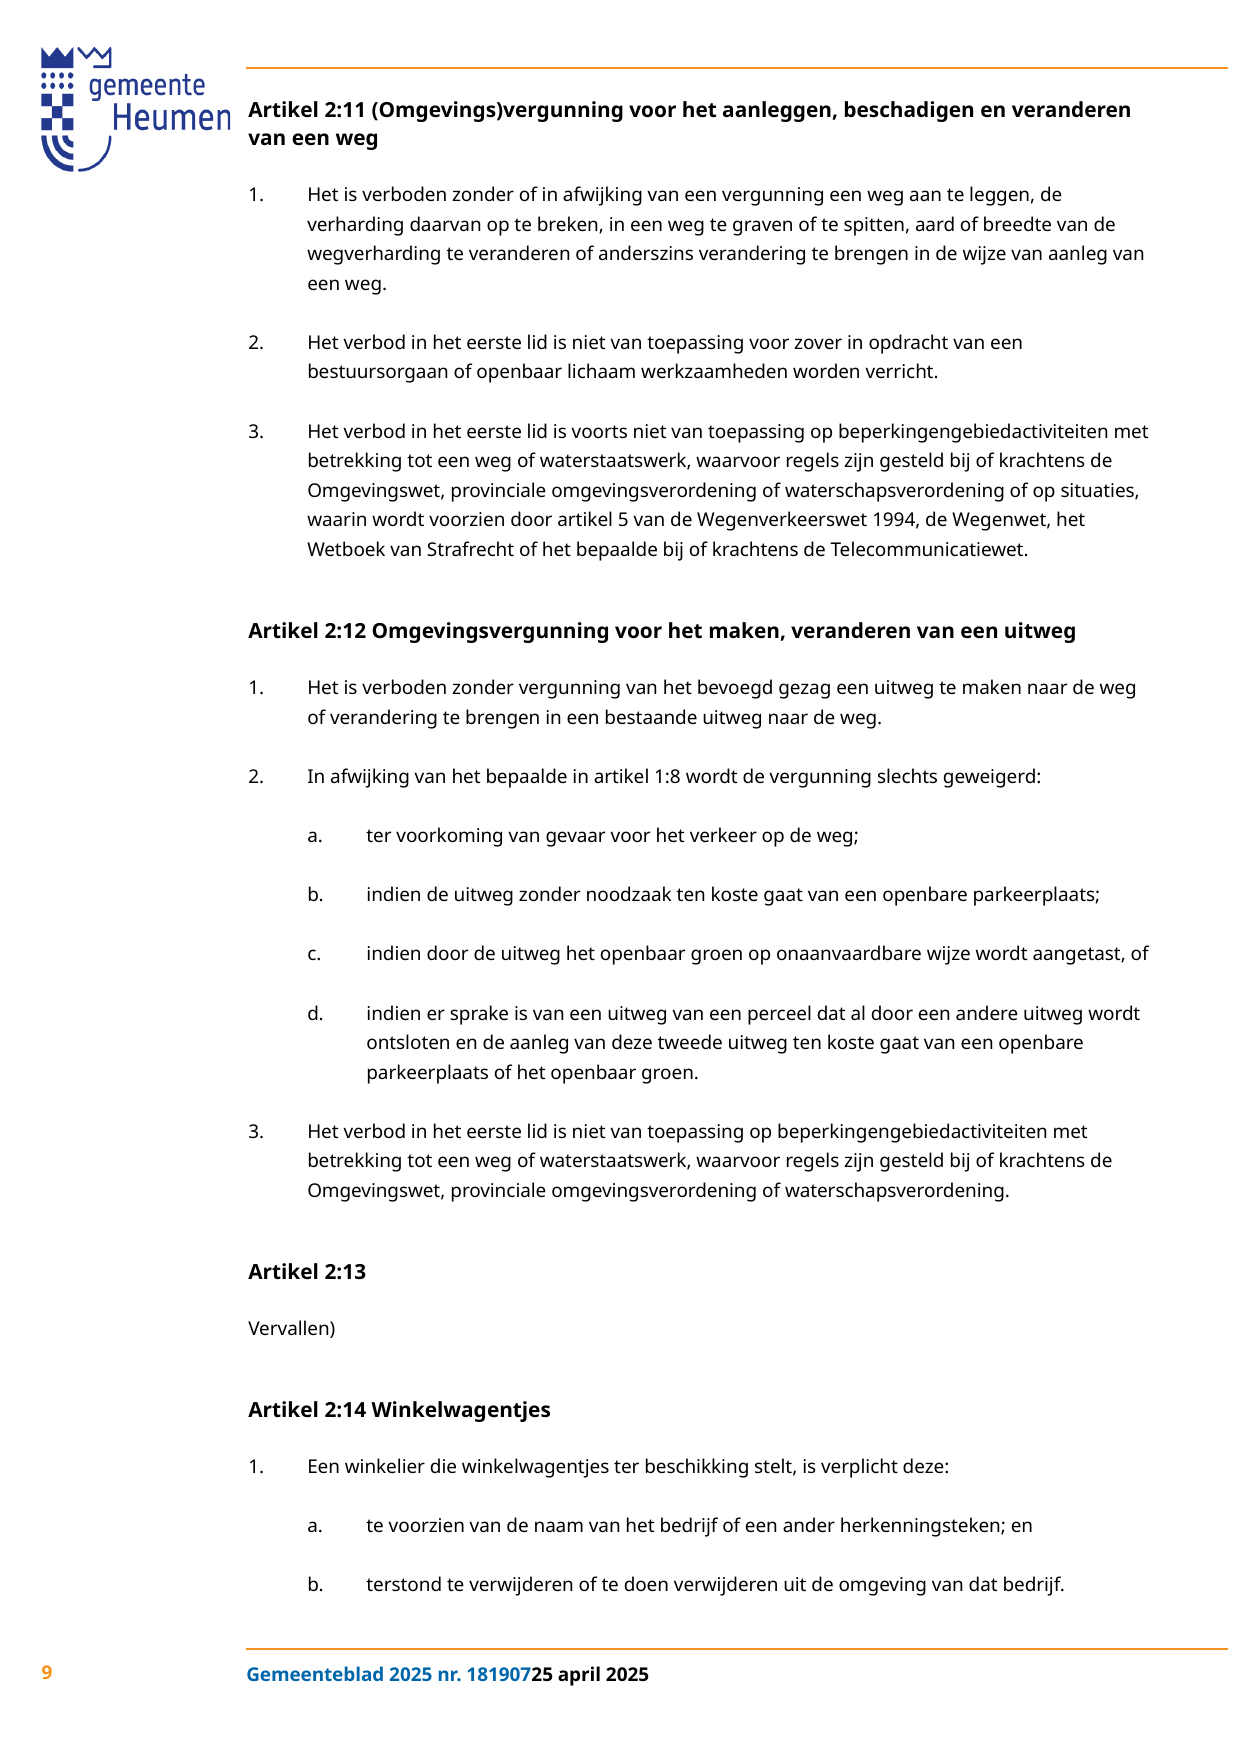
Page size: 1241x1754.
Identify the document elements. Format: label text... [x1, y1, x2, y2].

list indien de uitweg zonder noodzaak ten koste gaat van een openbare parkeerplaats; [307, 881, 1152, 907]
text Vervallen) [248, 1315, 1152, 1341]
list Het verbod in het eerste lid is niet van toepassing op beperkingengebiedactiviteiten met betrekking tot een weg of waterstaatswerk, waarvoor regels zijn gesteld bij of krachtens de Omgevingswet, provinciale omgevingsverordening of waterschapsverordening. [248, 1118, 1152, 1203]
list indien door de uitweg het openbaar groen op onaanvaardbare wijze wordt aangetast, of [307, 941, 1152, 966]
picture [41, 47, 231, 172]
list Het is verboden zonder of in afwijking van een vergunning een weg aan te leggen, de verharding daarvan op te breken, in een weg te graven of te spitten, aard of breedte van de wegverharding te veranderen of anderszins verandering te brengen in de wijze van aanleg van een weg. [248, 181, 1152, 296]
list In afwijking van het bepaalde in artikel 1:8 wordt de vergunning slechts geweigerd: [248, 763, 1152, 789]
list te voorzien van de naam van het bedrijf of een ander herkenningsteken; en [307, 1512, 1152, 1538]
text Artikel 2:12 Omgevingsvergunning voor het maken, veranderen van een uitweg [248, 616, 1152, 645]
text Artikel 2:13 [248, 1257, 1152, 1286]
list Het verbod in het eerste lid is voorts niet van toepassing op beperkingengebiedactiviteiten met betrekking tot een weg of waterstaatswerk, waarvoor regels zijn gesteld bij of krachtens de Omgevingswet, provinciale omgevingsverordening of waterschapsverordening of op situaties, waarin wordt voorzien door artikel 5 van de Wegenverkeerswet 1994, de Wegenwet, het Wetboek van Strafrecht of het bepaalde bij of krachtens de Telecommunicatiewet. [248, 418, 1152, 562]
list Een winkelier die winkelwagentjes ter beschikking stelt, is verplicht deze: [248, 1453, 1152, 1479]
list ter voorkoming van gevaar voor het verkeer op de weg; [307, 822, 1152, 848]
list terstond te verwijderen of te doen verwijderen uit de omgeving van dat bedrijf. [307, 1572, 1152, 1597]
list indien er sprake is van een uitweg van een perceel dat al door een andere uitweg wordt ontsloten en de aanleg van deze tweede uitweg ten koste gaat van een openbare parkeerplaats of het openbaar groen. [307, 1000, 1152, 1084]
list Het is verboden zonder vergunning van het bevoegd gezag een uitweg te maken naar de weg of verandering te brengen in een bestaande uitweg naar de weg. [248, 674, 1152, 729]
text Artikel 2:14 Winkelwagentjes [248, 1395, 1152, 1424]
text Artikel 2:11 (Omgevings)vergunning voor het aanleggen, beschadigen en veranderen van een weg [248, 95, 1152, 152]
list Het verbod in het eerste lid is niet van toepassing voor zover in opdracht van een bestuursorgaan of openbaar lichaam werkzaamheden worden verricht. [248, 329, 1152, 384]
